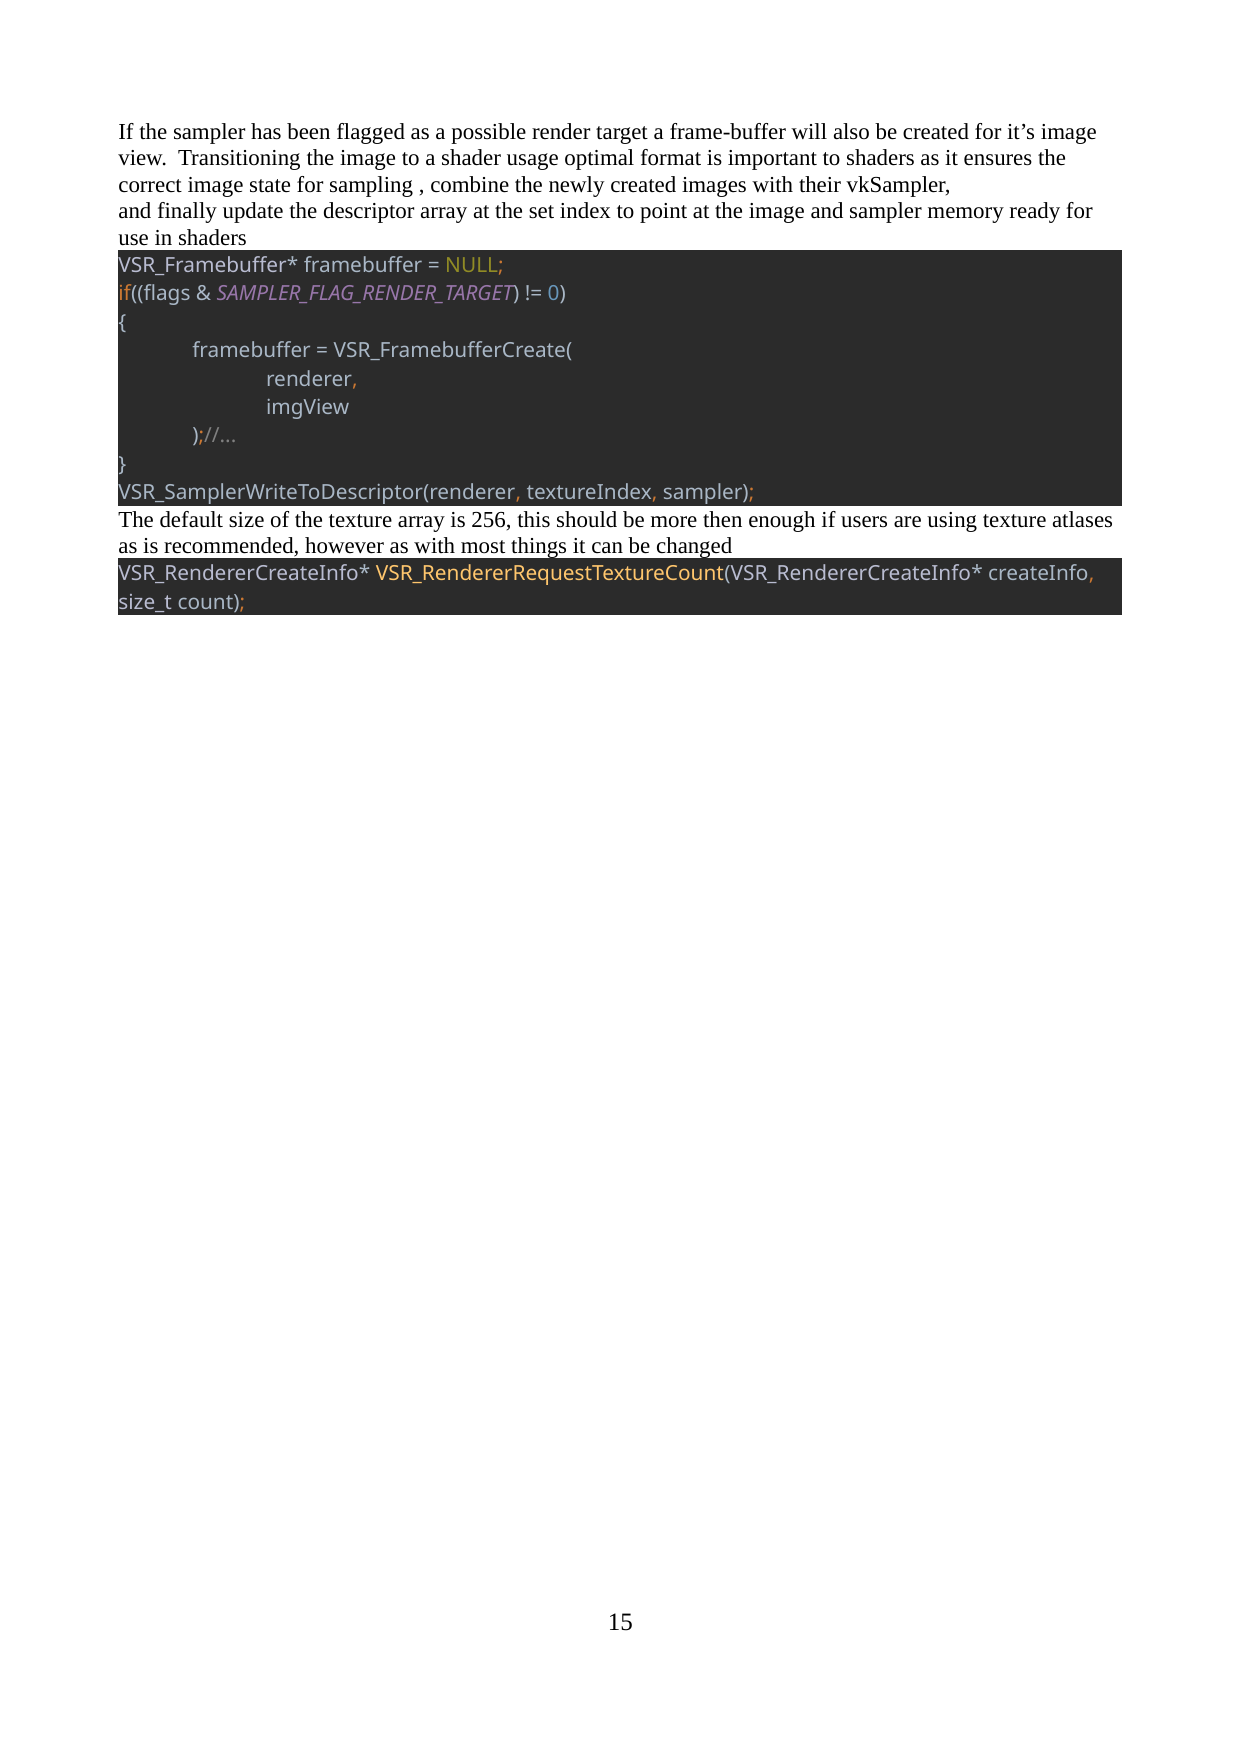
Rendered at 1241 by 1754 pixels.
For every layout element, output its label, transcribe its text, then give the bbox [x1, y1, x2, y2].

text VSR_SamplerWriteToDescriptor(renderer, textureIndex, sampler); [118, 477, 1122, 506]
text VSR_RendererCreateInfo* VSR_RendererRequestTextureCount(VSR_RendererCreateInfo* createInfo, size_t count); [118, 558, 1122, 615]
text and finally update the descriptor array at the set index to point at the image and sampler memory ready for use in shaders [118, 197, 1122, 250]
text If the sampler has been flagged as a possible render target a frame-buffer will also be created for it’s image view. Transitioning the image to a shader usage optimal format is important to shaders as it ensures the correct image state for sampling , combine the newly created images with their vkSampler, [118, 118, 1122, 197]
text VSR_Framebuffer* framebuffer = NULL; if((flags & SAMPLER_FLAG_RENDER_TARGET) != 0) { framebuffer = VSR_FramebufferCreate( renderer, imgView );//... } [118, 250, 1122, 477]
text The default size of the texture array is 256, this should be more then enough if users are using texture atlases as is recommended, however as with most things it can be changed [118, 506, 1122, 558]
